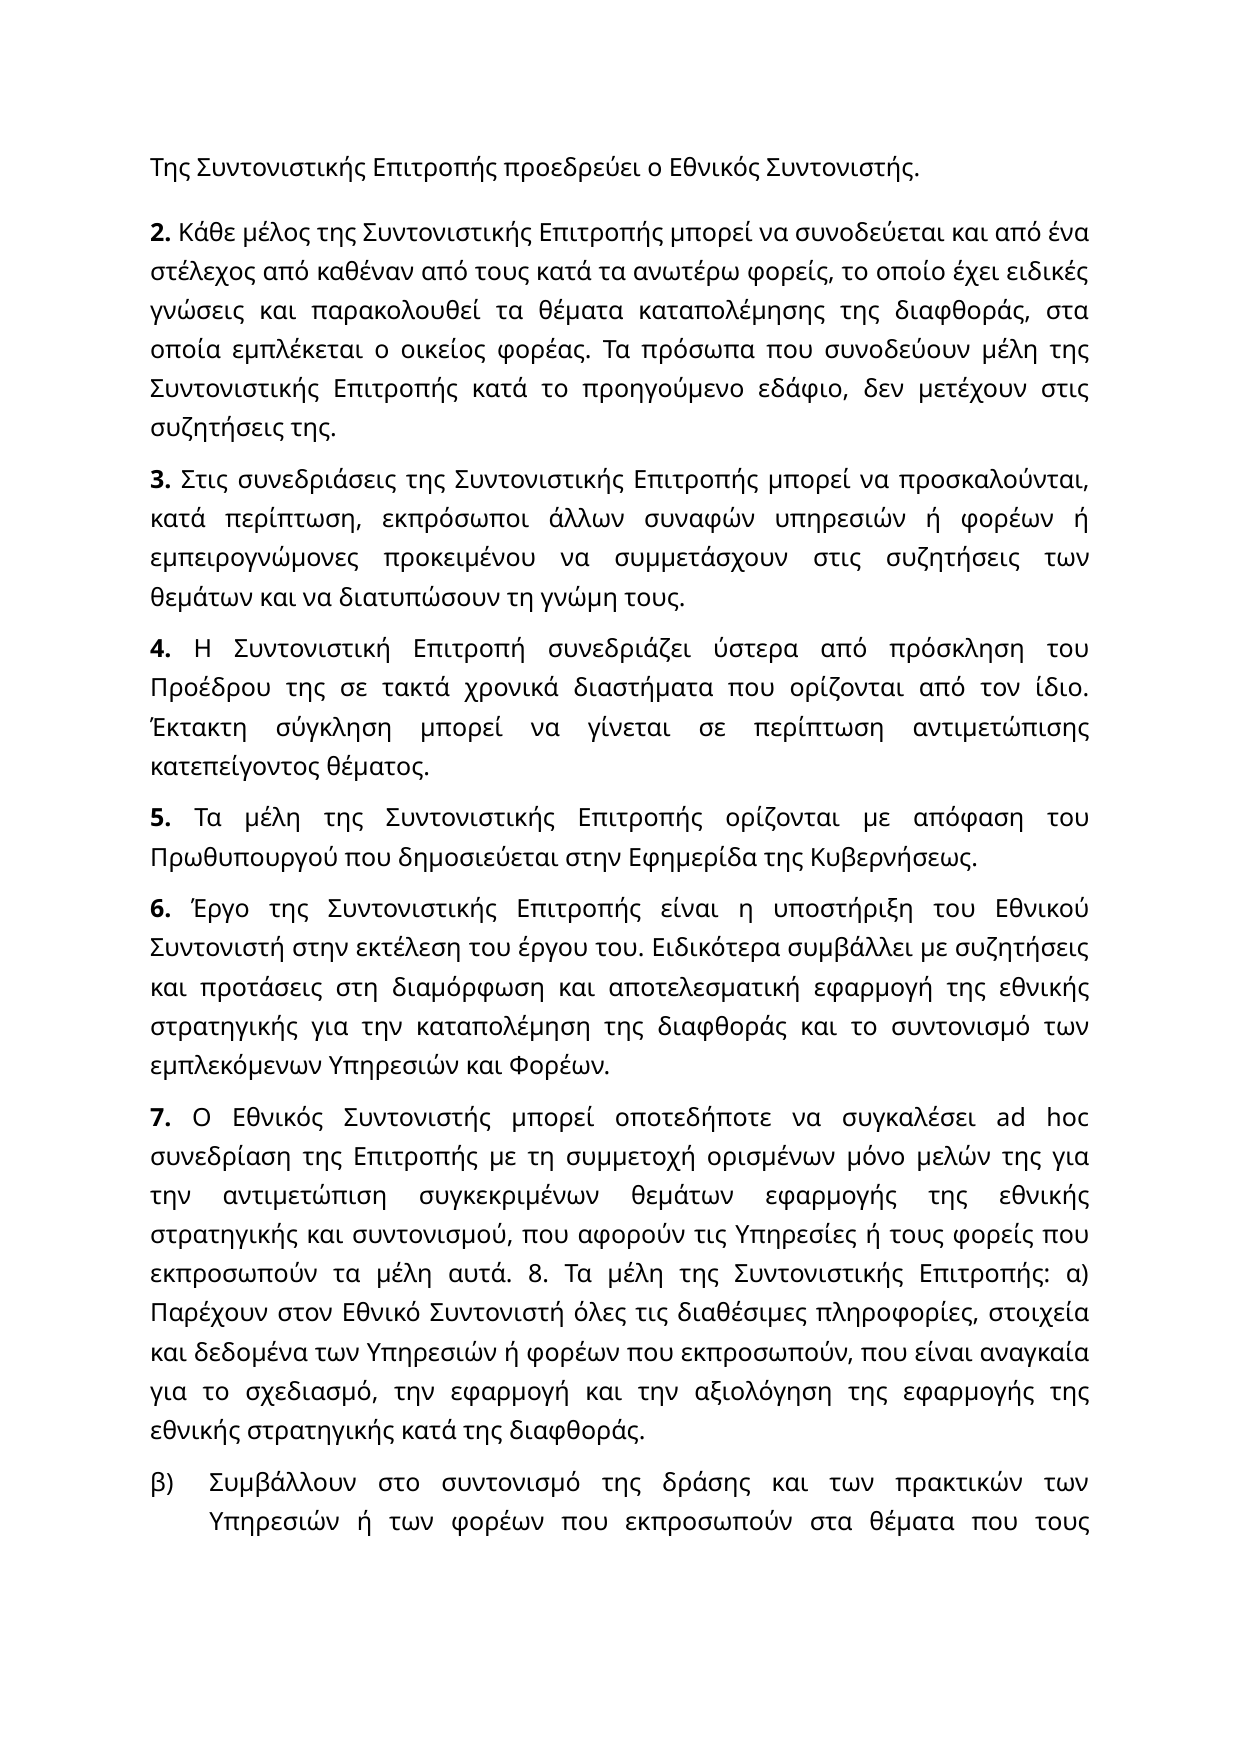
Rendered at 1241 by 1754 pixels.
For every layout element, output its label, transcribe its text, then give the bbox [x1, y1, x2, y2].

text Της Συντονιστικής Επιτροπής προεδρεύει ο Εθνικός Συντονιστής. [150, 150, 1090, 184]
text 6. Έργο της Συντονιστικής Επιτροπής είναι η υποστήριξη του Εθνικού Συντονιστή στην εκτέλεση του έργου του. Ειδικότερα συμβάλλει με συζητήσεις και προτάσεις στη διαμόρφωση και αποτελεσματική εφαρμογή της εθνικής στρατηγικής για την καταπολέμηση της διαφθοράς και το συντονισμό των εμπλεκόμενων Υπηρεσιών και Φορέων. [150, 891, 1090, 1082]
text 7. Ο Εθνικός Συντονιστής μπορεί οποτεδήποτε να συγκαλέσει ad hoc συνεδρίαση της Επιτροπής με τη συμμετοχή ορισμένων μόνο μελών της για την αντιμετώπιση συγκεκριμένων θεμάτων εφαρμογής της εθνικής στρατηγικής και συντονισμού, που αφορούν τις Υπηρεσίες ή τους φορείς που εκπροσωπούν τα μέλη αυτά. 8. Τα μέλη της Συντονιστικής Επιτροπής: α) Παρέχουν στον Εθνικό Συντονιστή όλες τις διαθέσιμες πληροφορίες, στοιχεία και δεδομένα των Υπηρεσιών ή φορέων που εκπροσωπούν, που είναι αναγκαία για το σχεδιασμό, την εφαρμογή και την αξιολόγηση της εφαρμογής της εθνικής στρατηγικής κατά της διαφθοράς. [150, 1099, 1090, 1447]
list β) Συμβάλλουν στο συντονισμό της δράσης και των πρακτικών των Υπηρεσιών ή των φορέων που εκπροσωπούν στα θέματα που τους [150, 1464, 1090, 1537]
text 5. Τα μέλη της Συντονιστικής Επιτροπής ορίζονται με απόφαση του Πρωθυπουργού που δημοσιεύεται στην Εφημερίδα της Κυβερνήσεως. [150, 800, 1090, 873]
text 4. Η Συντονιστική Επιτροπή συνεδριάζει ύστερα από πρόσκληση του Προέδρου της σε τακτά χρονικά διαστήματα που ορίζονται από τον ίδιο. Έκτακτη σύγκληση μπορεί να γίνεται σε περίπτωση αντιμετώπισης κατεπείγοντος θέματος. [150, 631, 1090, 782]
text 3. Στις συνεδριάσεις της Συντονιστικής Επιτροπής μπορεί να προσκαλούνται, κατά περίπτωση, εκπρόσωποι άλλων συναφών υπηρεσιών ή φορέων ή εμπειρογνώμονες προκειμένου να συμμετάσχουν στις συζητήσεις των θεμάτων και να διατυπώσουν τη γνώμη τους. [150, 462, 1090, 613]
text 2. Κάθε μέλος της Συντονιστικής Επιτροπής μπορεί να συνοδεύεται και από ένα στέλεχος από καθέναν από τους κατά τα ανωτέρω φορείς, το οποίο έχει ειδικές γνώσεις και παρακολουθεί τα θέματα καταπολέμησης της διαφθοράς, στα οποία εμπλέκεται ο οικείος φορέας. Τα πρόσωπα που συνοδεύουν μέλη της Συντονιστικής Επιτροπής κατά το προηγούμενο εδάφιο, δεν μετέχουν στις συζητήσεις της. [150, 214, 1090, 444]
